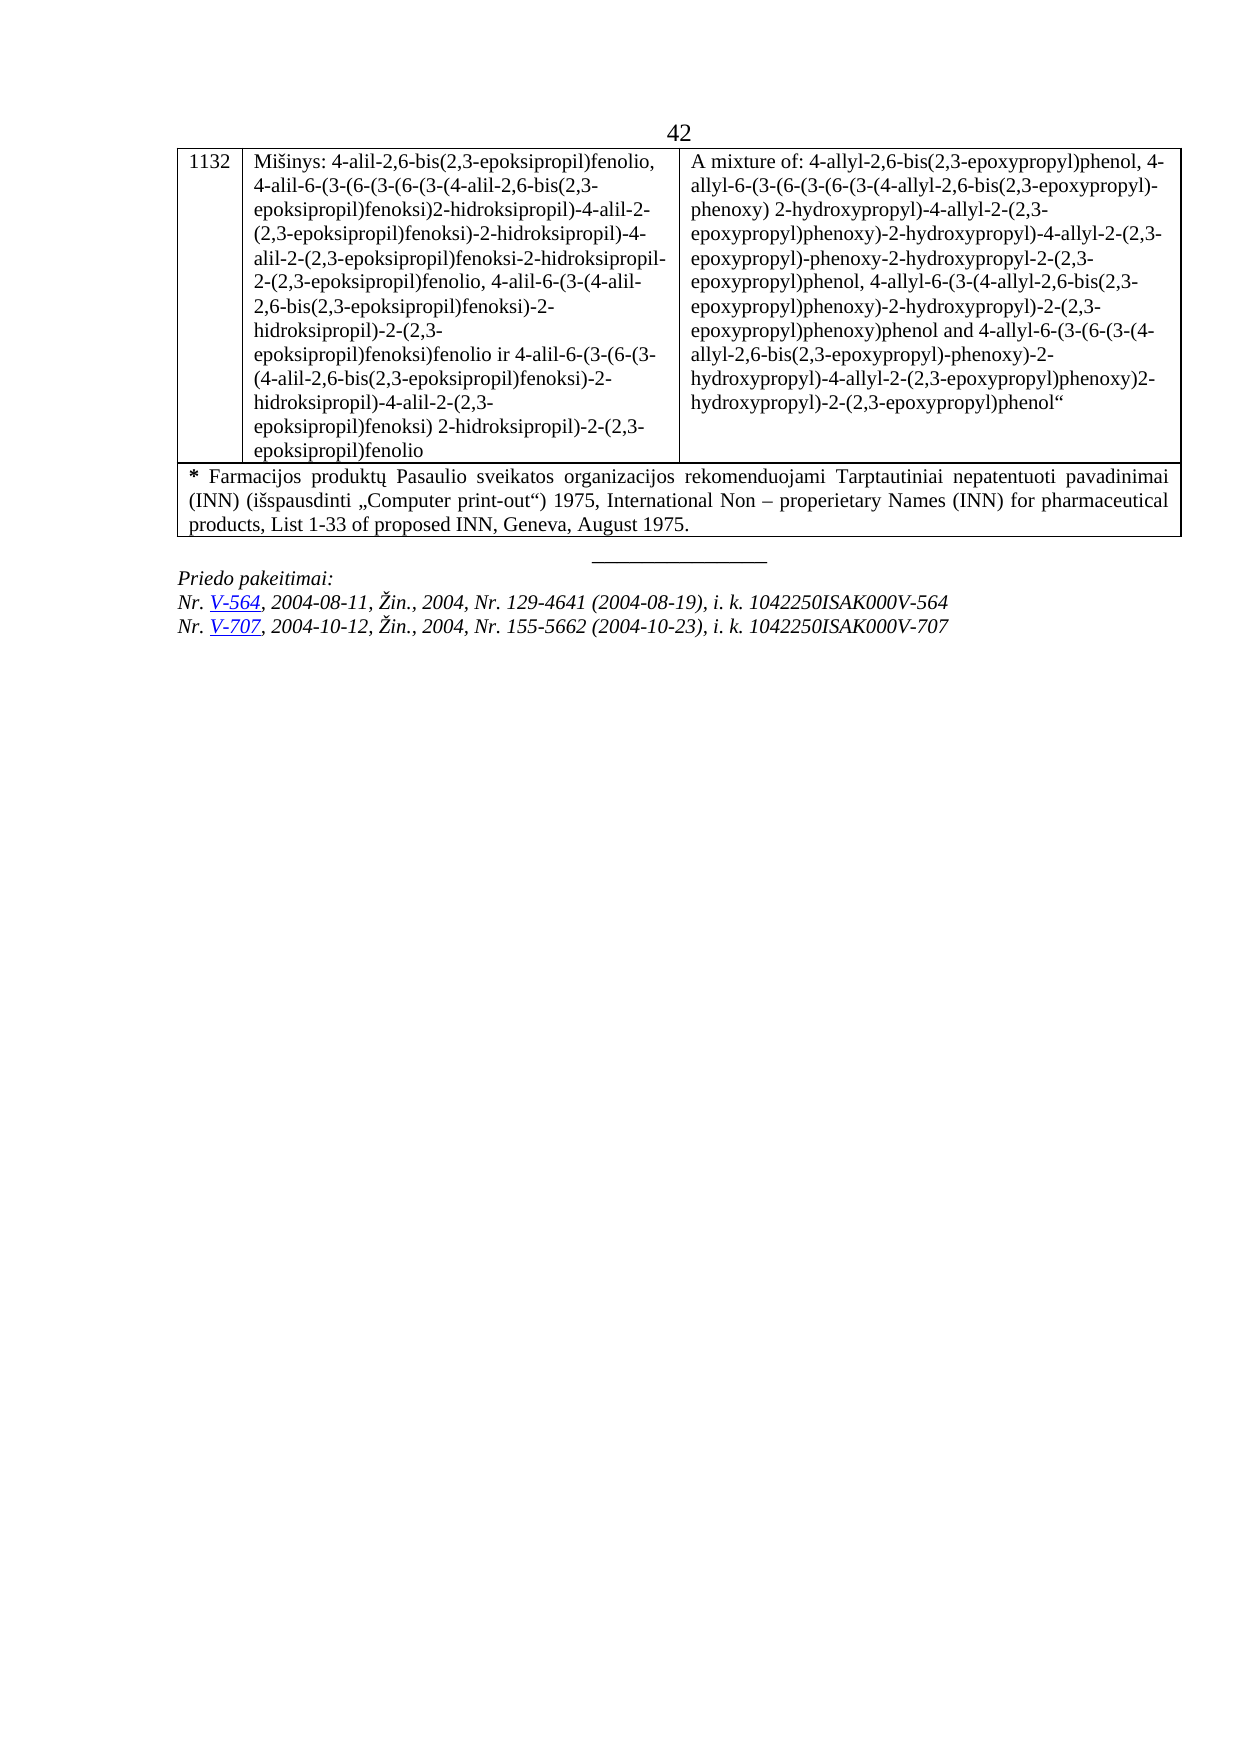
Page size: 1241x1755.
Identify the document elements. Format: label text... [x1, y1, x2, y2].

text Nr. V-564, 2004-08-11, Žin., 2004, Nr. 129-4641 (2004-08-19), i. k. 1042250ISAK000V-564 [177, 590, 1181, 614]
text ______________ [177, 537, 1181, 566]
table_cell Mišinys: 4-alil-2,6-bis(2,3-epoksipropil)fenolio, 4-alil-6-(3-(6-(3-(6-(3-(4-alil-2,6-bis(2,3-epoksipropil)fenoksi)2-hidroksipropil)-4-alil-2-(2,3-epoksipropil)fenoksi)-2-hidroksipropil)-4-alil-2-(2,3-epoksipropil)fenoksi-2-hidroksipropil-2-(2,3-epoksipropil)fenolio, 4-alil-6-(3-(4-alil-2,6-bis(2,3-epoksipropil)fenoksi)-2-hidroksipropil)-2-(2,3-epoksipropil)fenoksi)fenolio ir 4-alil-6-(3-(6-(3-(4-alil-2,6-bis(2,3-epoksipropil)fenoksi)-2-hidroksipropil)-4-alil-2-(2,3-epoksipropil)fenoksi) 2-hidroksipropil)-2-(2,3-epoksipropil)fenolio [243, 149, 679, 462]
table_cell 1132 [178, 149, 242, 462]
table_cell * Farmacijos produktų Pasaulio sveikatos organizacijos rekomenduojami Tarptautiniai nepatentuoti pavadinimai (INN) (išspausdinti „Computer print-out“) 1975, International Non – properietary Names (INN) for pharmaceutical products, List 1-33 of proposed INN, Geneva, August 1975. [178, 464, 1180, 536]
text Priedo pakeitimai: [177, 566, 1181, 590]
text Nr. V-707, 2004-10-12, Žin., 2004, Nr. 155-5662 (2004-10-23), i. k. 1042250ISAK000V-707 [177, 614, 1181, 638]
table_cell A mixture of: 4-allyl-2,6-bis(2,3-epoxypropyl)phenol, 4-allyl-6-(3-(6-(3-(6-(3-(4-allyl-2,6-bis(2,3-epoxypropyl)-phenoxy) 2-hydroxypropyl)-4-allyl-2-(2,3-epoxypropyl)phenoxy)-2-hydroxypropyl)-4-allyl-2-(2,3-epoxypropyl)-phenoxy-2-hydroxypropyl-2-(2,3-epoxypropyl)phenol, 4-allyl-6-(3-(4-allyl-2,6-bis(2,3-epoxypropyl)phenoxy)-2-hydroxypropyl)-2-(2,3-epoxypropyl)phenoxy)phenol and 4-allyl-6-(3-(6-(3-(4-allyl-2,6-bis(2,3-epoxypropyl)-phenoxy)-2-hydroxypropyl)-4-allyl-2-(2,3-epoxypropyl)phenoxy)2-hydroxypropyl)-2-(2,3-epoxypropyl)phenol“ [680, 149, 1180, 462]
